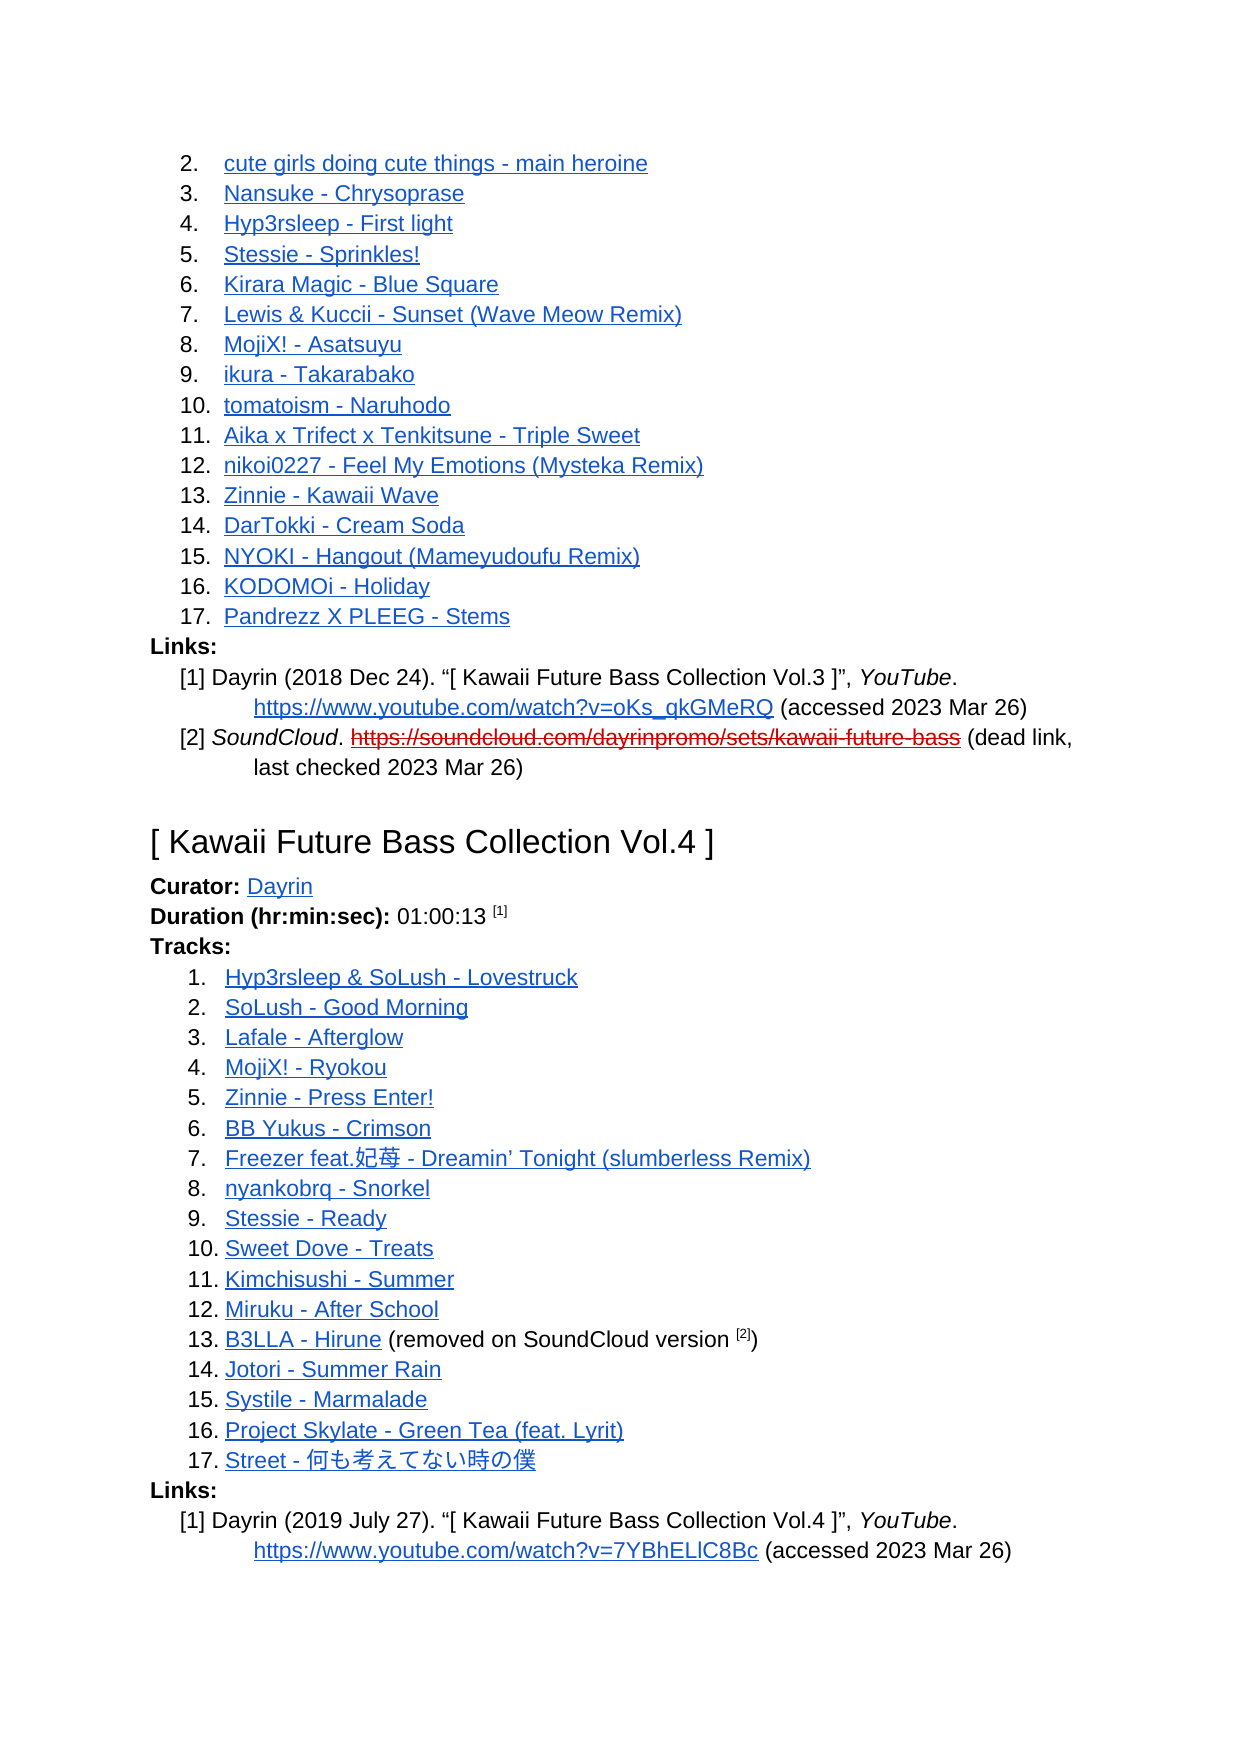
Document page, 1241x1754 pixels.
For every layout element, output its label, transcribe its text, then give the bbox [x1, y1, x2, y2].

list NYOKI - Hangout (Mameyudoufu Remix) [179, 543, 1090, 569]
list Jotori - Summer Rain [187, 1356, 1090, 1382]
text Curator: Dayrin [150, 873, 1090, 899]
list cute girls doing cute things - main heroine [179, 150, 1090, 176]
list Sweet Dove - Treats [187, 1235, 1090, 1262]
list nyankobrq - Snorkel [187, 1175, 1090, 1201]
list Lafale - Afterglow [187, 1024, 1090, 1050]
subtitle [ Kawaii Future Bass Collection Vol.4 ] [150, 822, 1090, 860]
list ikura - Takarabako [179, 361, 1090, 388]
text Duration (hr:min:sec): 01:00:13 [1] [150, 903, 1090, 929]
text Tracks: [150, 933, 1090, 959]
list Zinnie - Kawaii Wave [179, 482, 1090, 509]
list Kirara Magic - Blue Square [179, 271, 1090, 297]
text [1] Dayrin (2018 Dec 24). “[ Kawaii Future Bass Collection Vol.3 ]”, YouTube. https://www.youtube.com/watch?v=oKs_qkGMeRQ (accessed 2023 Mar 26) [179, 663, 1090, 720]
list Hyp3rsleep & SoLush - Lovestruck [187, 963, 1090, 990]
list Street - 何も考えてない時の僕 [187, 1447, 1090, 1473]
list Pandrezz X PLEEG - Stems [179, 603, 1090, 629]
list Hyp3rsleep - First light [179, 210, 1090, 237]
list MojiX! - Asatsuyu [179, 331, 1090, 358]
text Links: [150, 1477, 1090, 1503]
list Miruku - After School [187, 1296, 1090, 1322]
list Systile - Marmalade [187, 1386, 1090, 1413]
list B3LLA - Hirune (removed on SoundCloud version [2]) [187, 1326, 1090, 1352]
list Aika x Trifect x Tenkitsune - Triple Sweet [179, 422, 1090, 448]
list Stessie - Sprinkles! [179, 241, 1090, 267]
list Zinnie - Press Enter! [187, 1084, 1090, 1111]
list Freezer feat.妃苺 - Dreamin’ Tonight (slumberless Remix) [187, 1145, 1090, 1171]
list Stessie - Ready [187, 1205, 1090, 1231]
list tomatoism - Naruhodo [179, 392, 1090, 418]
list BB Yukus - Crimson [187, 1114, 1090, 1141]
list Lewis & Kuccii - Sunset (Wave Meow Remix) [179, 301, 1090, 327]
list nikoi0227 - Feel My Emotions (Mysteka Remix) [179, 452, 1090, 478]
list Project Skylate - Green Tea (feat. Lyrit) [187, 1417, 1090, 1443]
list KODOMOi - Holiday [179, 573, 1090, 599]
list DarTokki - Cream Soda [179, 512, 1090, 539]
text Links: [150, 633, 1090, 660]
text [1] Dayrin (2019 July 27). “[ Kawaii Future Bass Collection Vol.4 ]”, YouTube. https://www.youtube.com/watch?v=7YBhELlC8Bc (accessed 2023 Mar 26) [179, 1507, 1090, 1564]
text [2] SoundCloud. https://soundcloud.com/dayrinpromo/sets/kawaii-future-bass (dead link, last checked 2023 Mar 26) [179, 724, 1090, 781]
list Nansuke - Chrysoprase [179, 180, 1090, 207]
list SoLush - Good Morning [187, 994, 1090, 1020]
list MojiX! - Ryokou [187, 1054, 1090, 1080]
list Kimchisushi - Summer [187, 1266, 1090, 1292]
